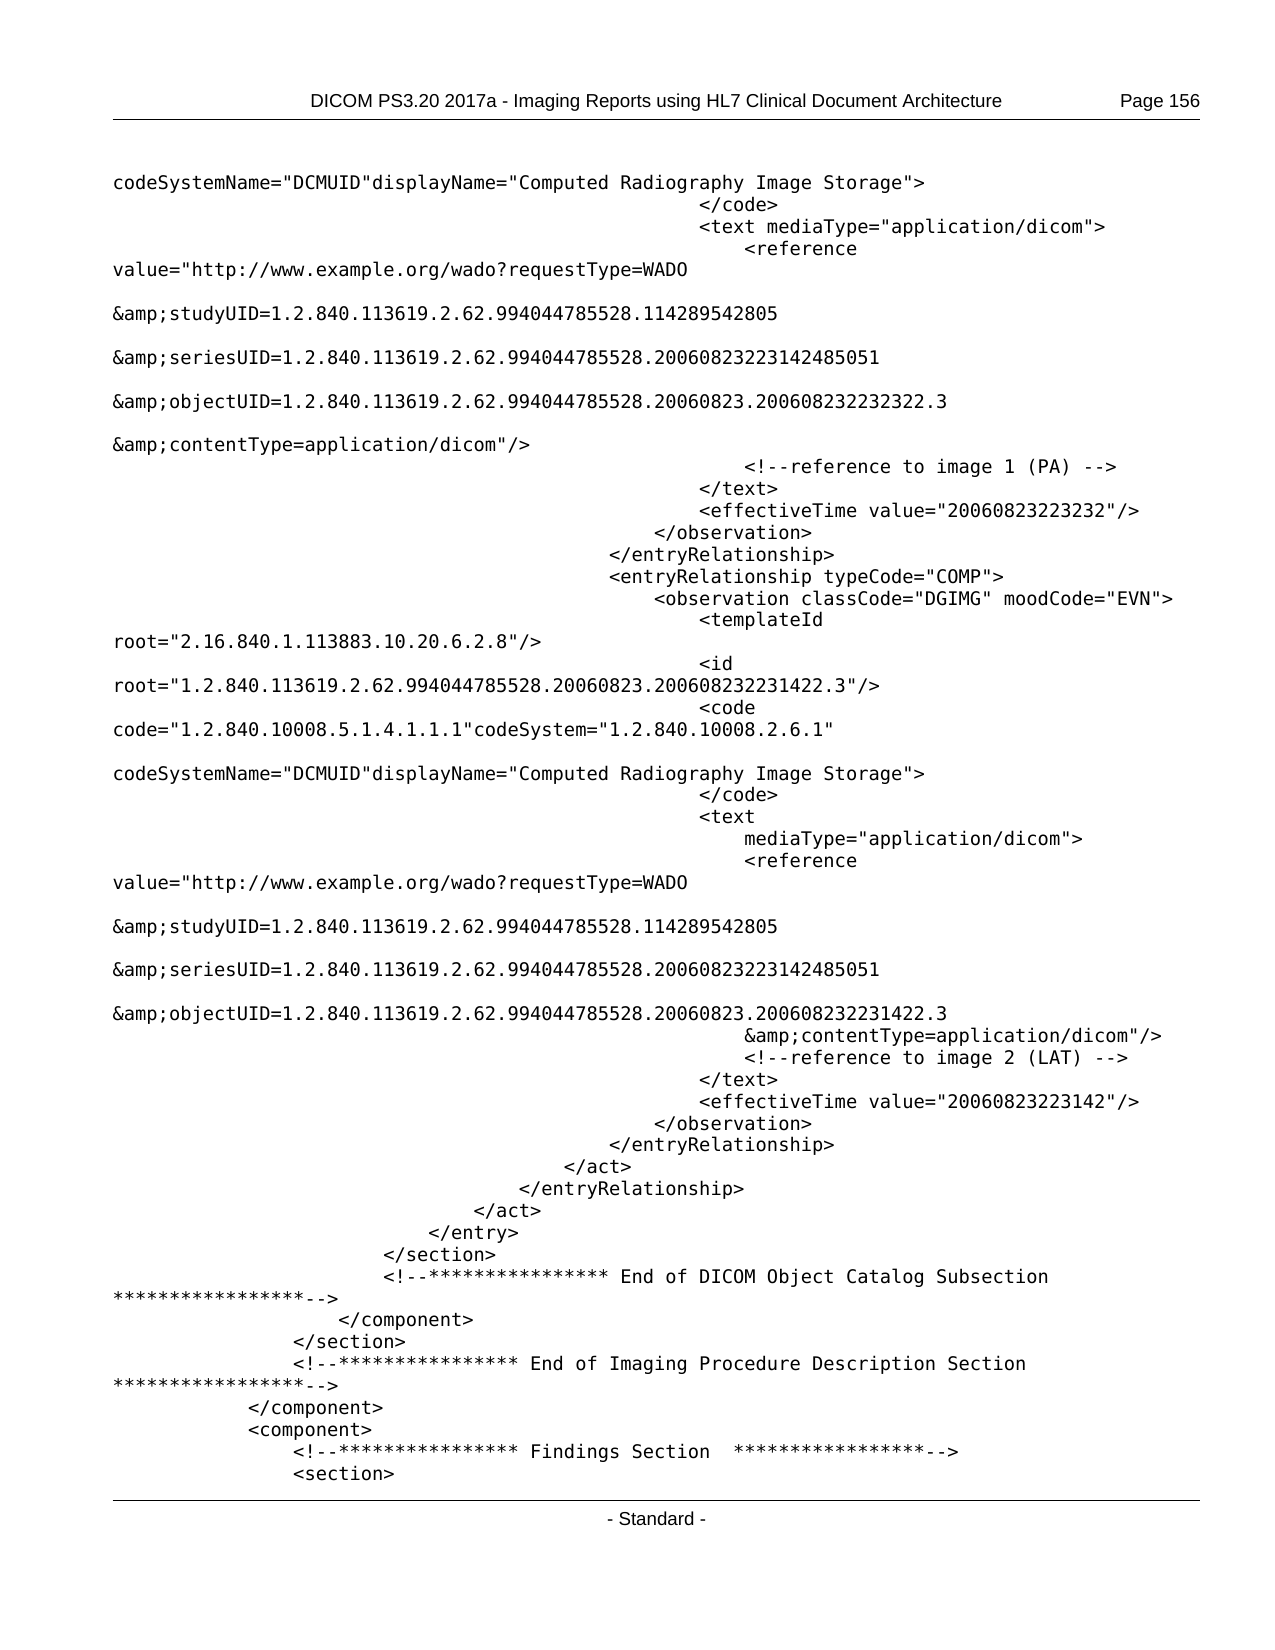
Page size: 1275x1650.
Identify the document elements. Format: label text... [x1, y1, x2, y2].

text codeSystemName="DCMUID"displayName="Computed Radiography Image Storage"> </code> <text mediaType="application/dicom"> <reference value="http://www.example.org/wado?requestType=WADO &amp;studyUID=1.2.840.113619.2.62.994044785528.114289542805 &amp;seriesUID=1.2.840.113619.2.62.994044785528.20060823223142485051 &amp;objectUID=1.2.840.113619.2.62.994044785528.20060823.200608232232322.3 &amp;contentType=application/dicom"/> <!--reference to image 1 (PA) --> </text> <effectiveTime value="20060823223232"/> </observation> </entryRelationship> <entryRelationship typeCode="COMP"> <observation classCode="DGIMG" moodCode="EVN"> <templateId root="2.16.840.1.113883.10.20.6.2.8"/> <id root="1.2.840.113619.2.62.994044785528.20060823.200608232231422.3"/> <code code="1.2.840.10008.5.1.4.1.1.1"codeSystem="1.2.840.10008.2.6.1" codeSystemName="DCMUID"displayName="Computed Radiography Image Storage"> </code> <text mediaType="application/dicom"> <reference value="http://www.example.org/wado?requestType=WADO &amp;studyUID=1.2.840.113619.2.62.994044785528.114289542805 &amp;seriesUID=1.2.840.113619.2.62.994044785528.20060823223142485051 &amp;objectUID=1.2.840.113619.2.62.994044785528.20060823.200608232231422.3 &amp;contentType=application/dicom"/> <!--reference to image 2 (LAT) --> </text> <effectiveTime value="20060823223142"/> </observation> </entryRelationship> </act> </entryRelationship> </act> </entry> </section> <!--**************** End of DICOM Object Catalog Subsection *****************--> </component> </section> <!--**************** End of Imaging Procedure Description Section *****************--> </component> <component> <!--**************** Findings Section *****************--> <section> [112, 150, 1200, 1484]
